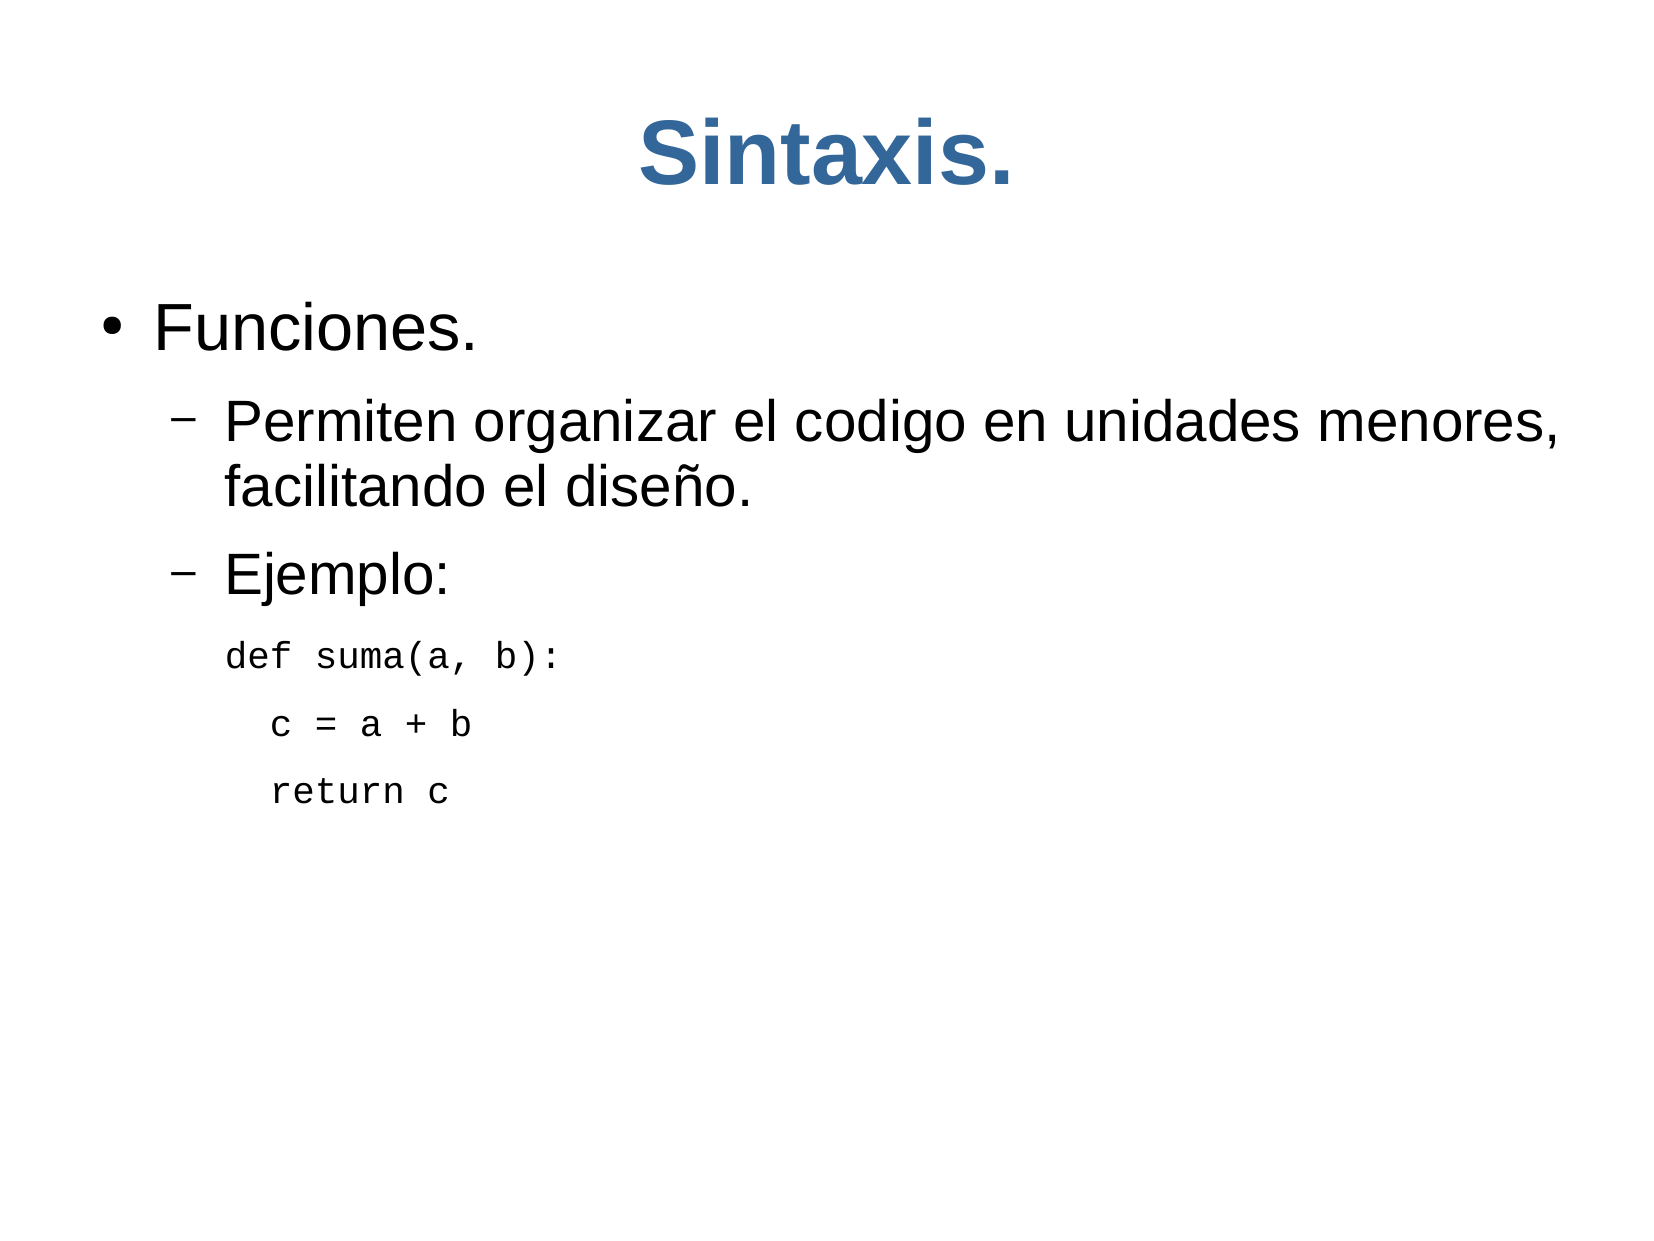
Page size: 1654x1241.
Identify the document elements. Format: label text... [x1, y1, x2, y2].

title Sintaxis. [82, 49, 1571, 257]
list Funciones. Permiten organizar el codigo en unidades menores, facilitando el diseño. Ejemplo: [82, 290, 1571, 1010]
text_box def suma(a, b): c = a + b return c [210, 630, 1426, 822]
